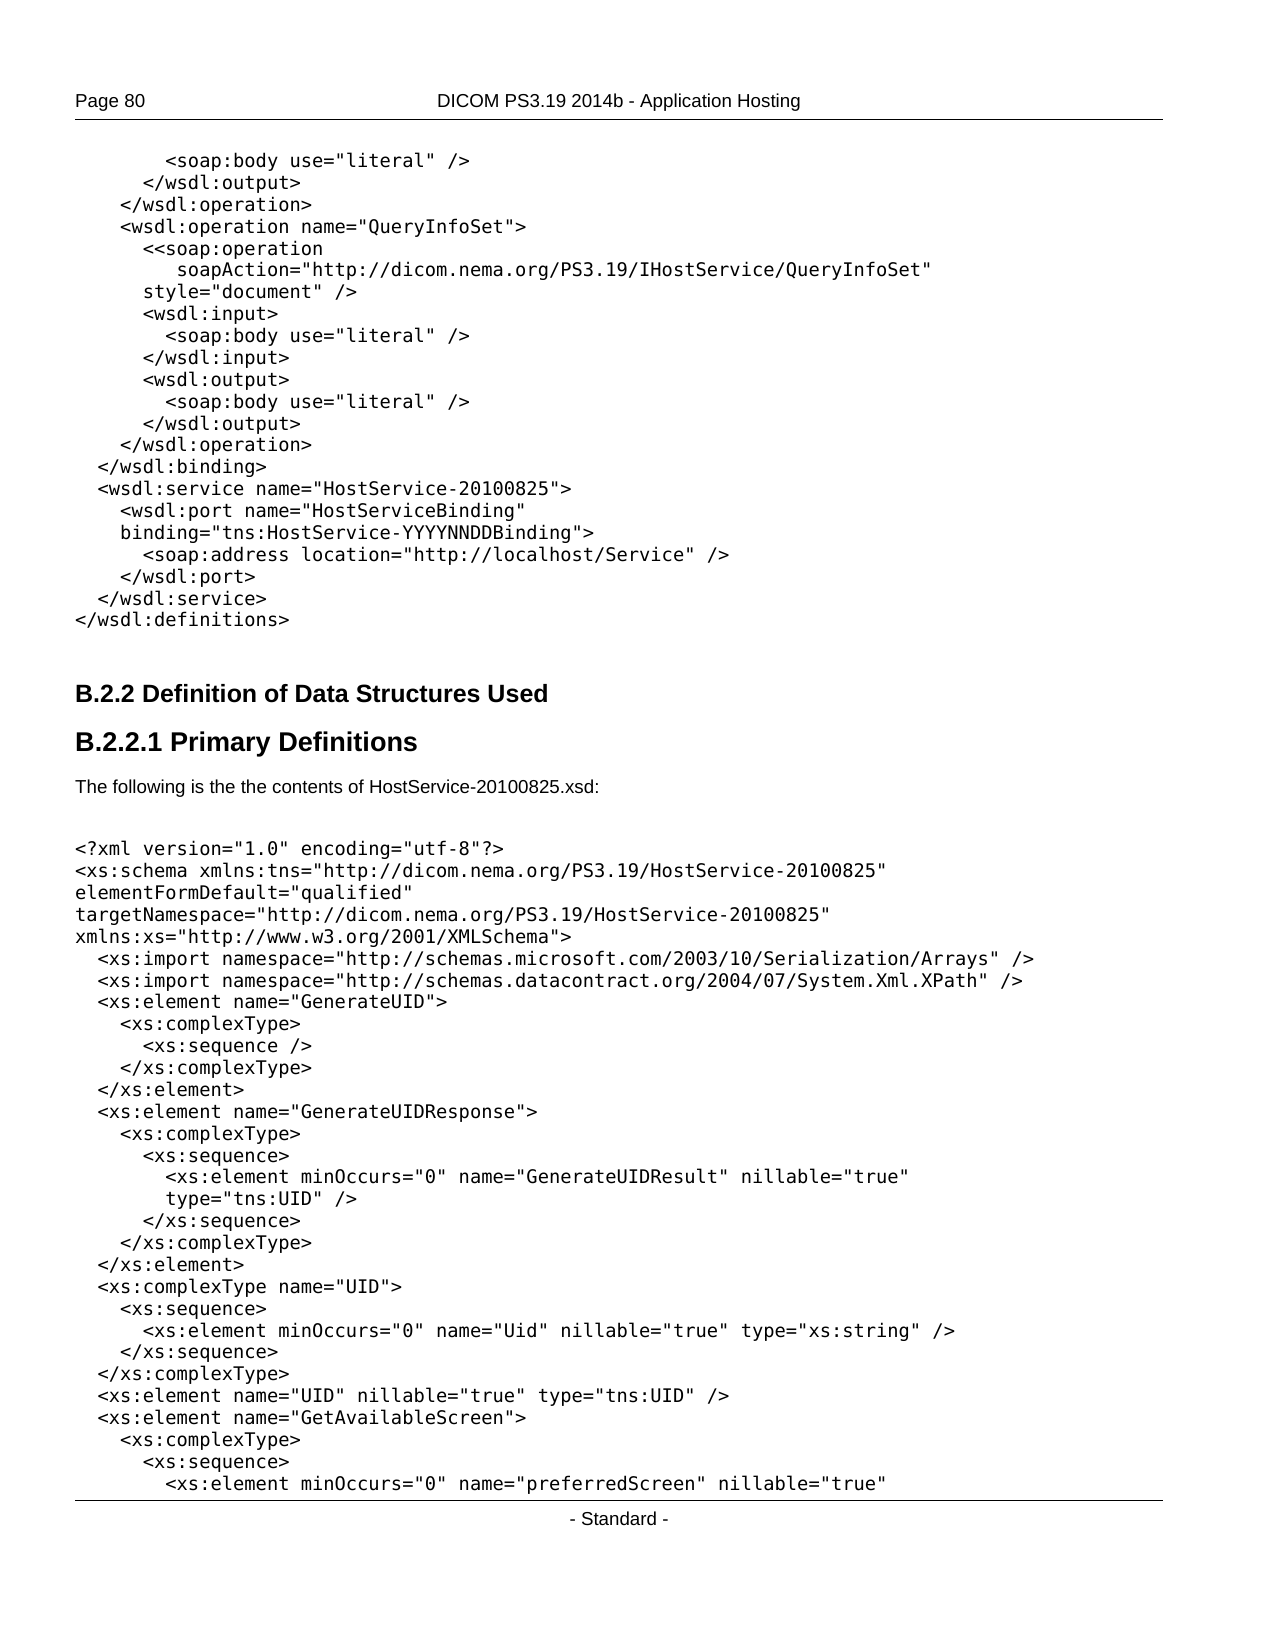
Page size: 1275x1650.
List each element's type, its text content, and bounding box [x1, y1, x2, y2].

text B.2.2.1 Primary Definitions [75, 726, 1162, 757]
text <?xml version="1.0" encoding="utf-8"?> <xs:schema xmlns:tns="http://dicom.nema.org/PS3.19/HostService-20100825" elementFormDefault="qualified" targetNamespace="http://dicom.nema.org/PS3.19/HostService-20100825" xmlns:xs="http://www.w3.org/2001/XMLSchema"> <xs:import namespace="http://schemas.microsoft.com/2003/10/Serialization/Arrays" /> <xs:import namespace="http://schemas.datacontract.org/2004/07/System.Xml.XPath" /> <xs:element name="GenerateUID"> <xs:complexType> <xs:sequence /> </xs:complexType> </xs:element> <xs:element name="GenerateUIDResponse"> <xs:complexType> <xs:sequence> <xs:element minOccurs="0" name="GenerateUIDResult" nillable="true" type="tns:UID" /> </xs:sequence> </xs:complexType> </xs:element> <xs:complexType name="UID"> <xs:sequence> <xs:element minOccurs="0" name="Uid" nillable="true" type="xs:string" /> </xs:sequence> </xs:complexType> <xs:element name="UID" nillable="true" type="tns:UID" /> <xs:element name="GetAvailableScreen"> <xs:complexType> <xs:sequence> <xs:element minOccurs="0" name="preferredScreen" nillable="true" [75, 817, 1162, 1495]
text <soap:body use="literal" /> </wsdl:output> </wsdl:operation> <wsdl:operation name="QueryInfoSet"> <<soap:operation soapAction="http://dicom.nema.org/PS3.19/IHostService/QueryInfoSet" style="document" /> <wsdl:input> <soap:body use="literal" /> </wsdl:input> <wsdl:output> <soap:body use="literal" /> </wsdl:output> </wsdl:operation> </wsdl:binding> <wsdl:service name="HostService-20100825"> <wsdl:port name="HostServiceBinding" binding="tns:HostService-YYYYNNDDBinding"> <soap:address location="http://localhost/Service" /> </wsdl:port> </wsdl:service> </wsdl:definitions> [75, 150, 1162, 660]
text The following is the the contents of HostService-20100825.xsd: [75, 776, 1162, 798]
text B.2.2 Definition of Data Structures Used [75, 679, 1162, 707]
